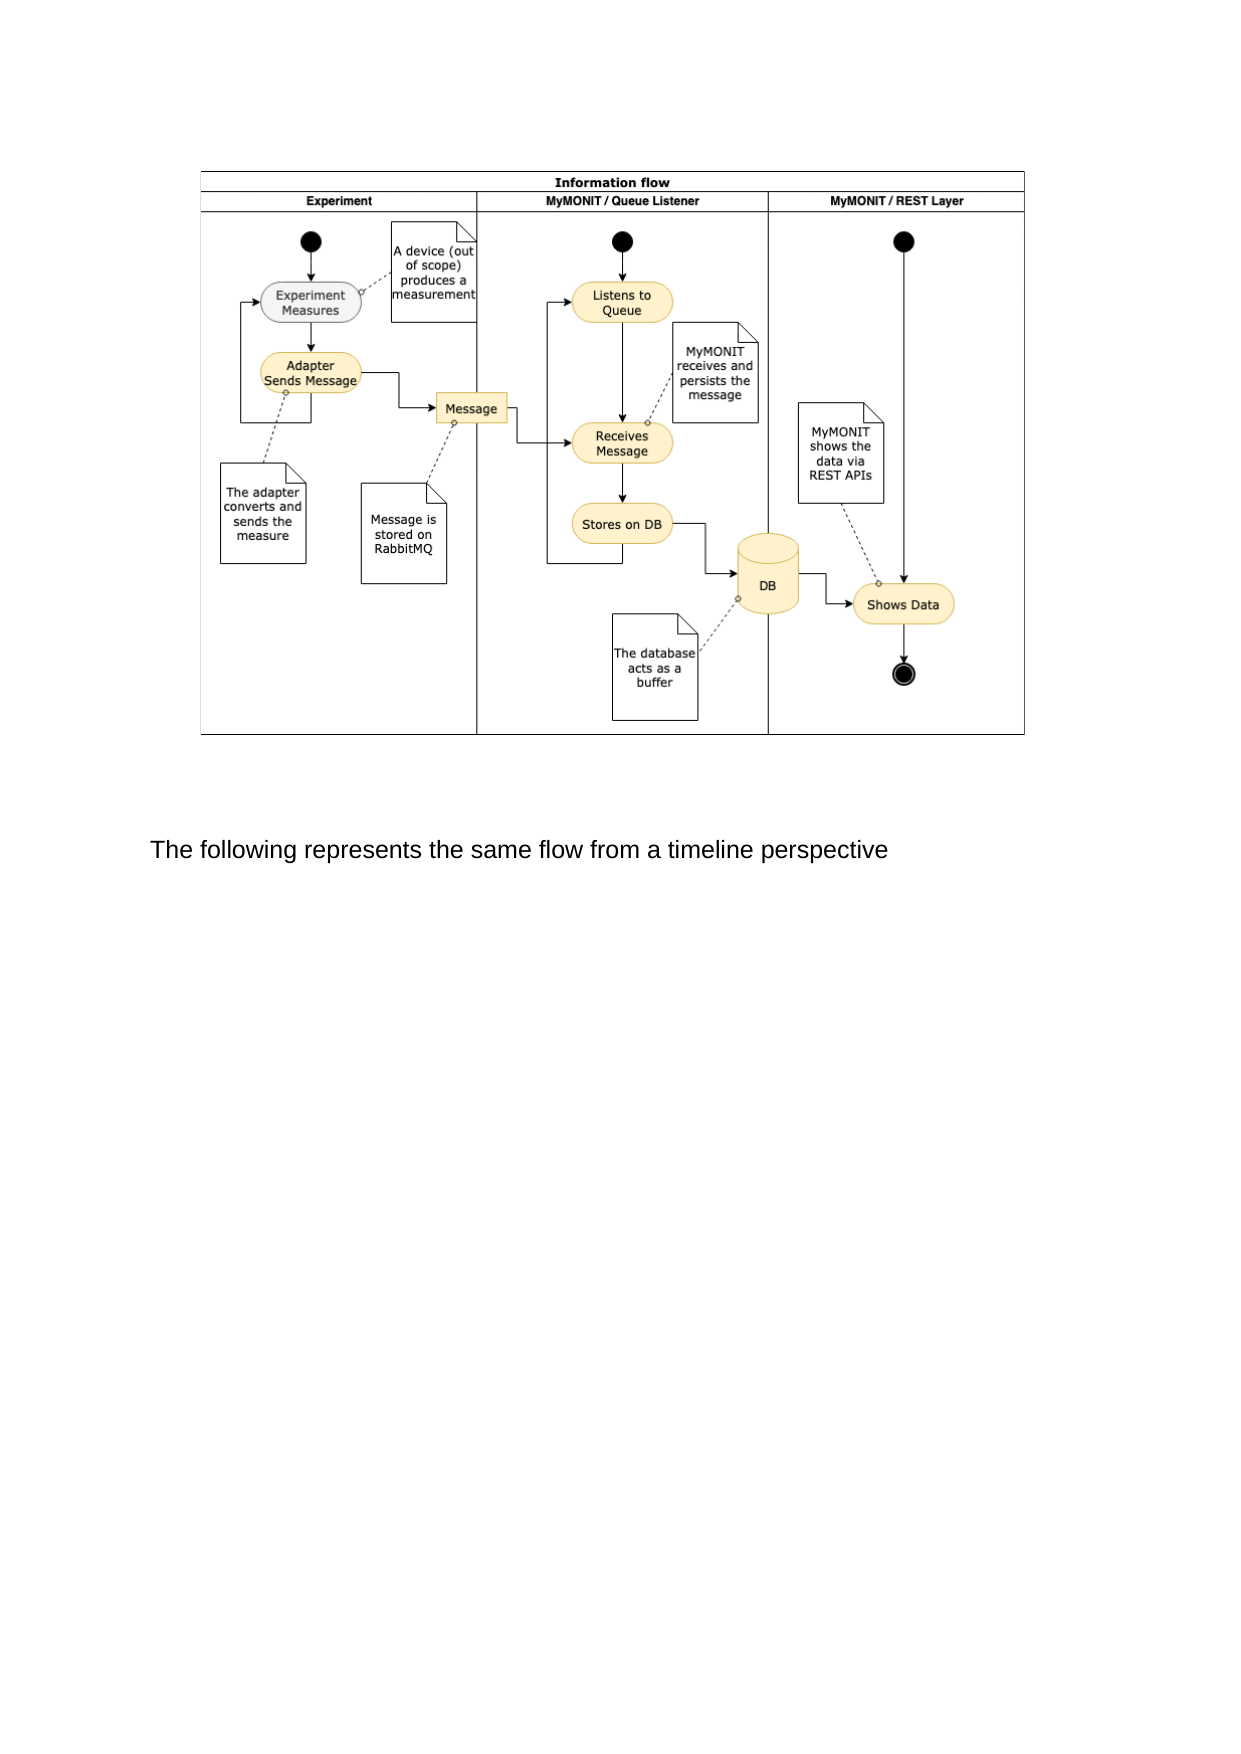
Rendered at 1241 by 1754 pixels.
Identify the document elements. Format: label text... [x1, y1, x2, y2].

picture [200, 171, 1025, 735]
text The following represents the same flow from a timeline perspective [150, 835, 1091, 864]
